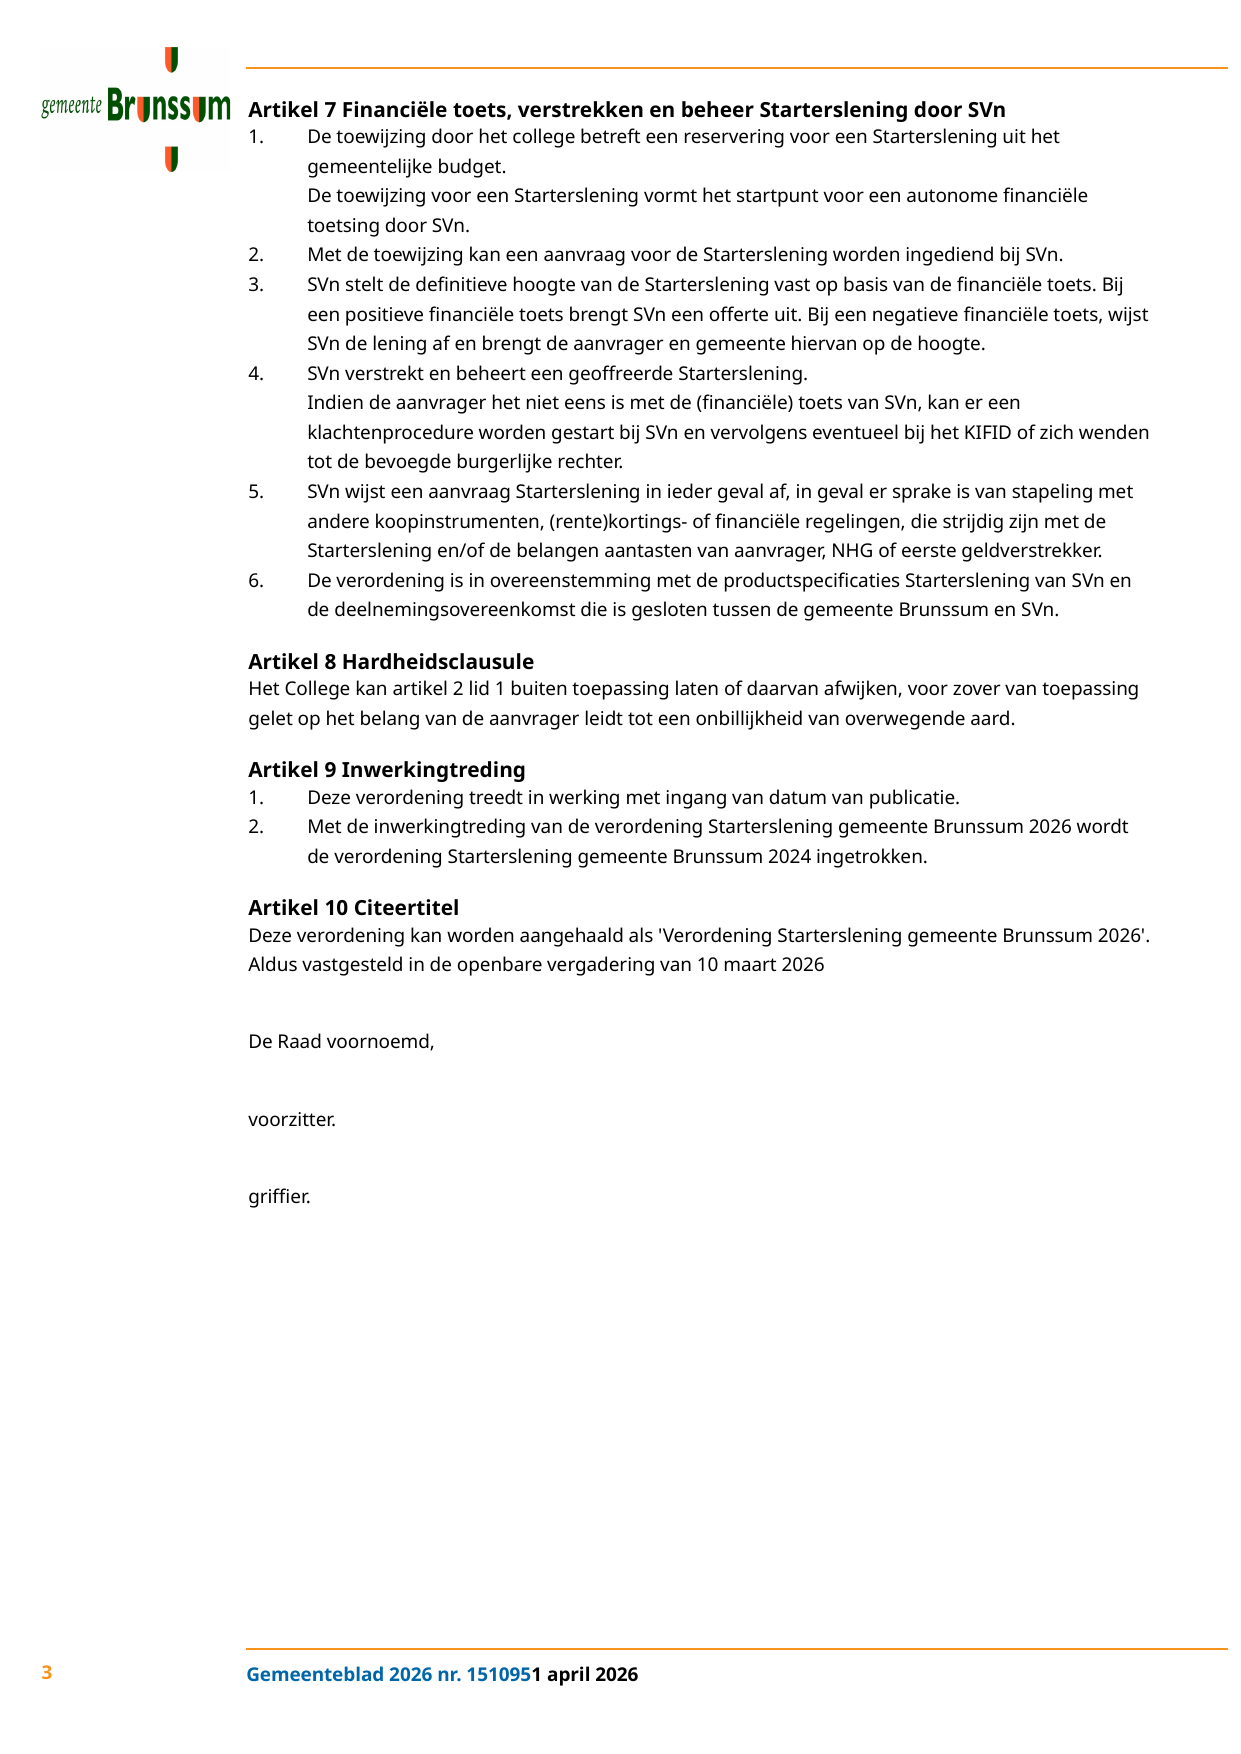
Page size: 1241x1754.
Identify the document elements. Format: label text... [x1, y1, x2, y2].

text Artikel 9 Inwerkingtreding [248, 755, 1152, 784]
list De toewijzing voor een Starterslening vormt het startpunt voor een autonome financiële toetsing door SVn. [248, 182, 1152, 238]
list SVn stelt de definitieve hoogte van de Starterslening vast op basis van de financiële toets. Bij een positieve financiële toets brengt SVn een offerte uit. Bij een negatieve financiële toets, wijst SVn de lening af en brengt de aanvrager en gemeente hiervan op de hoogte. [248, 271, 1152, 356]
list Met de inwerkingtreding van de verordening Starterslening gemeente Brunssum 2026 wordt de verordening Starterslening gemeente Brunssum 2024 ingetrokken. [248, 813, 1152, 869]
text De Raad voornoemd, [248, 1029, 1152, 1054]
list Indien de aanvrager het niet eens is met de (financiële) toets van SVn, kan er een klachtenprocedure worden gestart bij SVn en vervolgens eventueel bij het KIFID of zich wenden tot de bevoegde burgerlijke rechter. [248, 389, 1152, 474]
list Met de toewijzing kan een aanvraag voor de Starterslening worden ingediend bij SVn. [248, 242, 1152, 267]
text voorzitter. [248, 1106, 1152, 1132]
text Artikel 10 Citeertitel [248, 893, 1152, 922]
list SVn wijst een aanvraag Starterslening in ieder geval af, in geval er sprake is van stapeling met andere koopinstrumenten, (rente)kortings- of financiële regelingen, die strijdig zijn met de Starterslening en/of de belangen aantasten van aanvrager, NHG of eerste geldverstrekker. [248, 478, 1152, 563]
text Deze verordening kan worden aangehaald als 'Verordening Starterslening gemeente Brunssum 2026'. [248, 922, 1152, 948]
text griffier. [248, 1183, 1152, 1209]
text Artikel 7 Financiële toets, verstrekken en beheer Starterslening door SVn [248, 95, 1152, 123]
list De toewijzing door het college betreft een reservering voor een Starterslening uit het gemeentelijke budget. [248, 123, 1152, 178]
text Artikel 8 Hardheidsclausule [248, 647, 1152, 675]
picture [41, 47, 231, 172]
list Deze verordening treedt in werking met ingang van datum van publicatie. [248, 784, 1152, 809]
text Het College kan artikel 2 lid 1 buiten toepassing laten of daarvan afwijken, voor zover van toepassing gelet op het belang van de aanvrager leidt tot een onbillijkheid van overwegende aard. [248, 675, 1152, 731]
text Aldus vastgesteld in de openbare vergadering van 10 maart 2026 [248, 951, 1152, 977]
list SVn verstrekt en beheert een geoffreerde Starterslening. [248, 360, 1152, 386]
list De verordening is in overeenstemming met de productspecificaties Starterslening van SVn en de deelnemingsovereenkomst die is gesloten tussen de gemeente Brunssum en SVn. [248, 567, 1152, 622]
